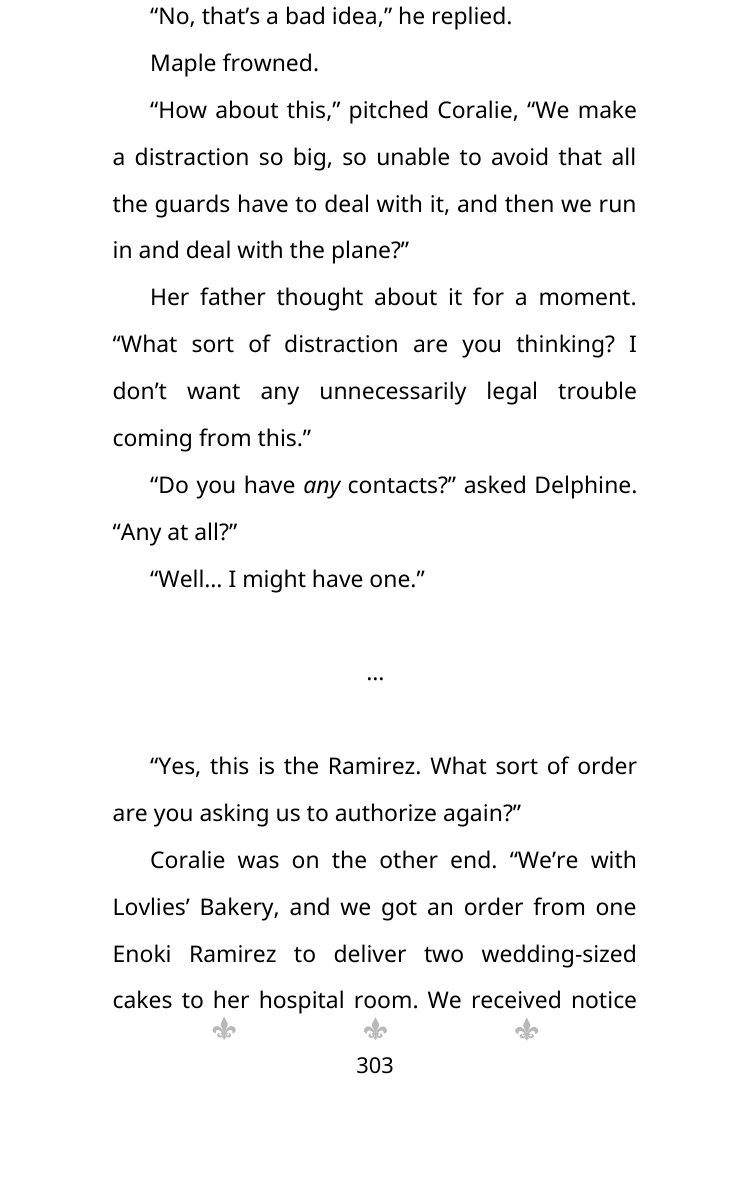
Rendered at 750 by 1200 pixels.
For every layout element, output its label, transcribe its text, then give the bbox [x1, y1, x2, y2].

text Her father thought about it for a moment. “What sort of distraction are you thinking? I don’t want any unnecessarily legal trouble coming from this.” [112, 281, 637, 453]
text … [112, 656, 637, 687]
text “Well… I might have one.” [112, 562, 637, 594]
text “Do you have any contacts?” asked Delphine. “Any at all?” [112, 469, 637, 547]
text “How about this,” pitched Coralie, “We make a distraction so big, so unable to avoid that all the guards have to deal with it, and then we run in and deal with the plane?” [112, 94, 637, 266]
text “No, that’s a bad idea,” he replied. [112, 0, 637, 31]
text Coralie was on the other end. “We’re with Lovlies’ Bakery, and we got an order from one Enoki Ramirez to deliver two wedding-sized cakes to her hospital room. We received notice [112, 844, 637, 1016]
text “Yes, this is the Ramirez. What sort of order are you asking us to authorize again?” [112, 750, 637, 828]
text Maple frowned. [112, 47, 637, 78]
